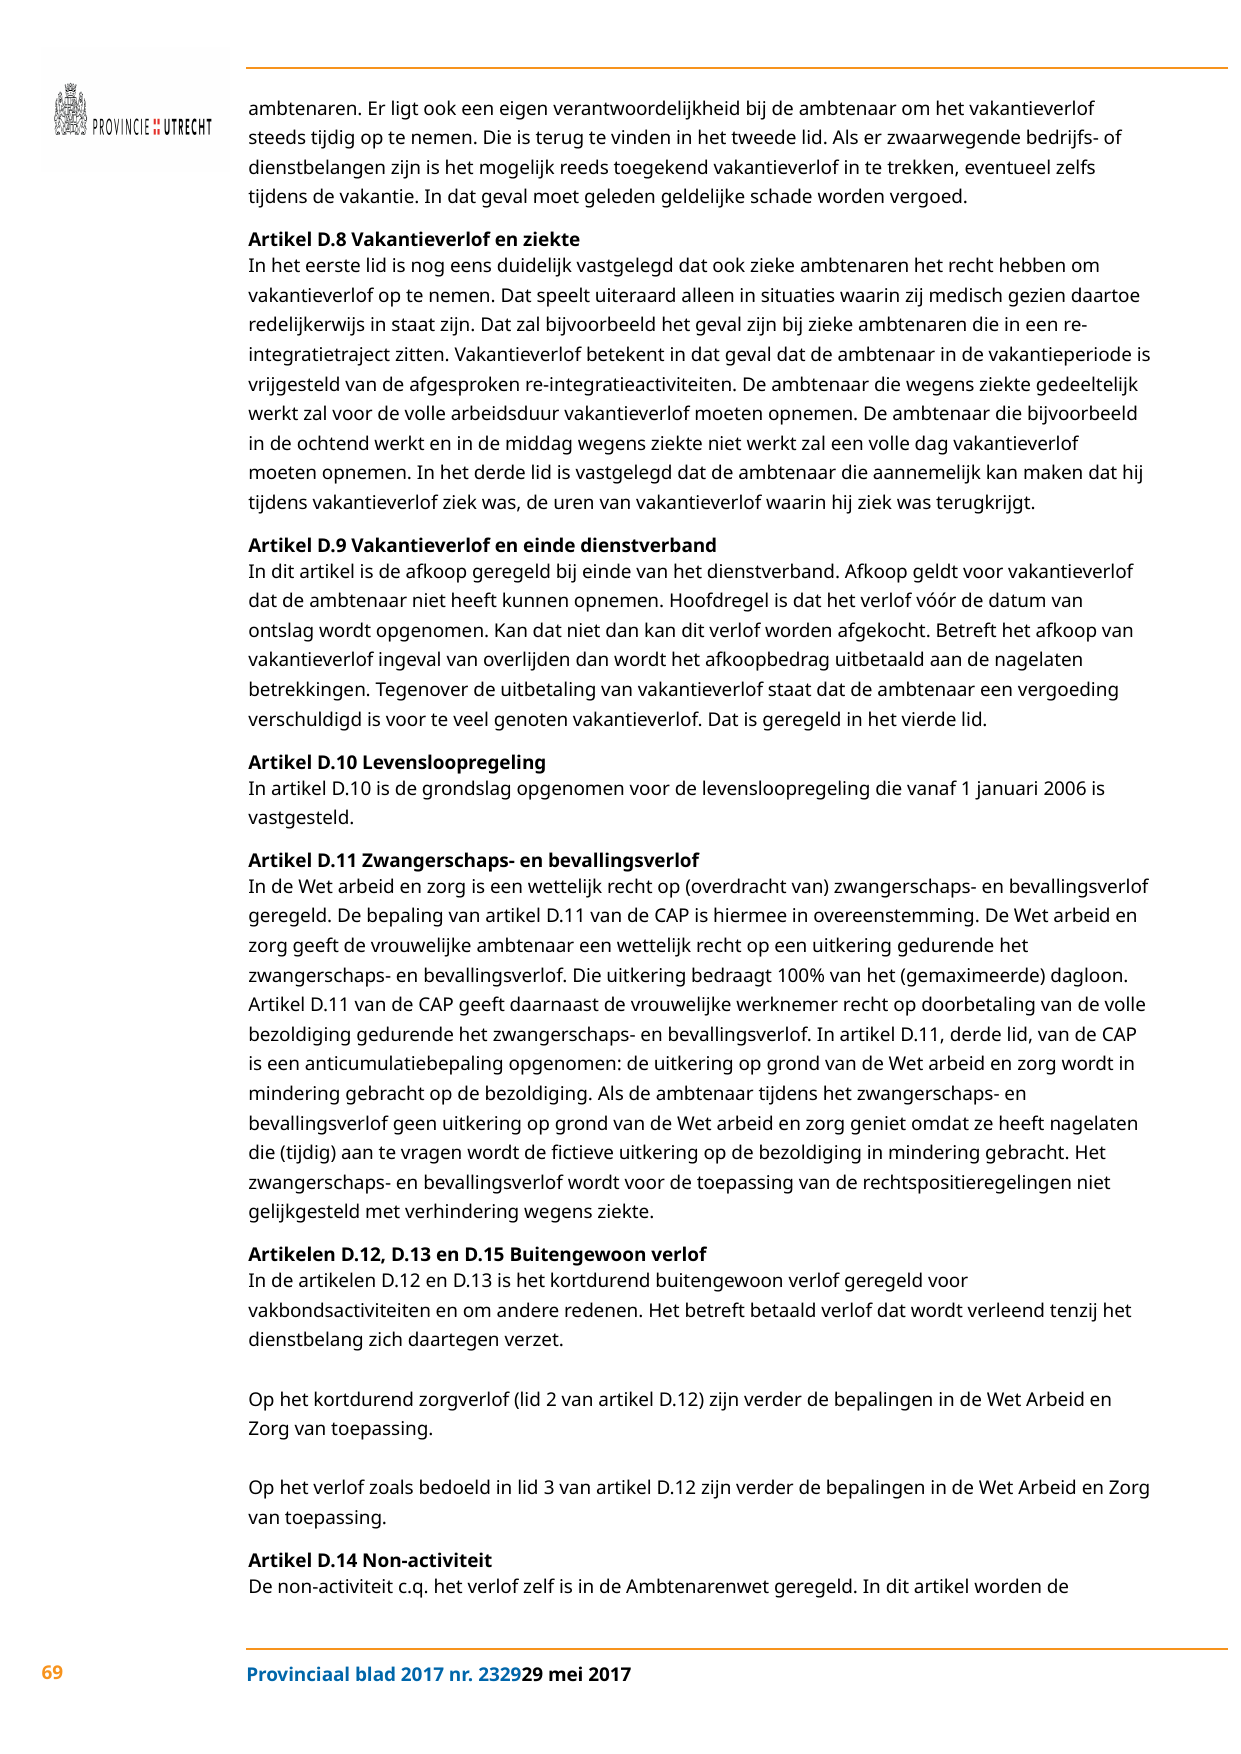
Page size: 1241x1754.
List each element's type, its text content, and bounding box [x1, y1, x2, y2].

text Op het kortdurend zorgverlof (lid 2 van artikel D.12) zijn verder de bepalingen in de Wet Arbeid en Zorg van toepassing. [248, 1386, 1152, 1441]
text ambtenaren. Er ligt ook een eigen verantwoordelijkheid bij de ambtenaar om het vakantieverlof steeds tijdig op te nemen. Die is terug te vinden in het tweede lid. Als er zwaarwegende bedrijfs- of dienstbelangen zijn is het mogelijk reeds toegekend vakantieverlof in te trekken, eventueel zelfs tijdens de vakantie. In dat geval moet geleden geldelijke schade worden vergoed. [248, 95, 1152, 209]
text In artikel D.10 is de grondslag opgenomen voor de levensloopregeling die vanaf 1 januari 2006 is vastgesteld. [248, 775, 1152, 830]
text Artikelen D.12, D.13 en D.15 Buitengewoon verlof [248, 1242, 1152, 1267]
text In de Wet arbeid en zorg is een wettelijk recht op (overdracht van) zwangerschaps- en bevallingsverlof geregeld. De bepaling van artikel D.11 van de CAP is hiermee in overeenstemming. De Wet arbeid en zorg geeft de vrouwelijke ambtenaar een wettelijk recht op een uitkering gedurende het zwangerschaps- en bevallingsverlof. Die uitkering bedraagt 100% van het (gemaximeerde) dagloon. Artikel D.11 van de CAP geeft daarnaast de vrouwelijke werknemer recht op doorbetaling van de volle bezoldiging gedurende het zwangerschaps- en bevallingsverlof. In artikel D.11, derde lid, van de CAP is een anticumulatiebepaling opgenomen: de uitkering op grond van de Wet arbeid en zorg wordt in mindering gebracht op de bezoldiging. Als de ambtenaar tijdens het zwangerschaps- en bevallingsverlof geen uitkering op grond van de Wet arbeid en zorg geniet omdat ze heeft nagelaten die (tijdig) aan te vragen wordt de fictieve uitkering op de bezoldiging in mindering gebracht. Het zwangerschaps- en bevallingsverlof wordt voor de toepassing van de rechtspositieregelingen niet gelijkgesteld met verhindering wegens ziekte. [248, 873, 1152, 1224]
text In de artikelen D.12 en D.13 is het kortdurend buitengewoon verlof geregeld voor vakbondsactiviteiten en om andere redenen. Het betreft betaald verlof dat wordt verleend tenzij het dienstbelang zich daartegen verzet. [248, 1267, 1152, 1352]
text Artikel D.10 Levensloopregeling [248, 749, 1152, 775]
text Op het verlof zoals bedoeld in lid 3 van artikel D.12 zijn verder de bepalingen in de Wet Arbeid en Zorg van toepassing. [248, 1474, 1152, 1530]
text De non-activiteit c.q. het verlof zelf is in de Ambtenarenwet geregeld. In dit artikel worden de [248, 1573, 1152, 1599]
text Artikel D.14 Non-activiteit [248, 1547, 1152, 1573]
text Artikel D.8 Vakantieverlof en ziekte [248, 227, 1152, 252]
text In het eerste lid is nog eens duidelijk vastgelegd dat ook zieke ambtenaren het recht hebben om vakantieverlof op te nemen. Dat speelt uiteraard alleen in situaties waarin zij medisch gezien daartoe redelijkerwijs in staat zijn. Dat zal bijvoorbeeld het geval zijn bij zieke ambtenaren die in een re-integratietraject zitten. Vakantieverlof betekent in dat geval dat de ambtenaar in de vakantieperiode is vrijgesteld van de afgesproken re-integratieactiviteiten. De ambtenaar die wegens ziekte gedeeltelijk werkt zal voor de volle arbeidsduur vakantieverlof moeten opnemen. De ambtenaar die bijvoorbeeld in de ochtend werkt en in de middag wegens ziekte niet werkt zal een volle dag vakantieverlof moeten opnemen. In het derde lid is vastgelegd dat de ambtenaar die aannemelijk kan maken dat hij tijdens vakantieverlof ziek was, de uren van vakantieverlof waarin hij ziek was terugkrijgt. [248, 252, 1152, 515]
text Artikel D.11 Zwangerschaps- en bevallingsverlof [248, 847, 1152, 873]
text In dit artikel is de afkoop geregeld bij einde van het dienstverband. Afkoop geldt voor vakantieverlof dat de ambtenaar niet heeft kunnen opnemen. Hoofdregel is dat het verlof vóór de datum van ontslag wordt opgenomen. Kan dat niet dan kan dit verlof worden afgekocht. Betreft het afkoop van vakantieverlof ingeval van overlijden dan wordt het afkoopbedrag uitbetaald aan de nagelaten betrekkingen. Tegenover de uitbetaling van vakantieverlof staat dat de ambtenaar een vergoeding verschuldigd is voor te veel genoten vakantieverlof. Dat is geregeld in het vierde lid. [248, 558, 1152, 732]
picture [41, 47, 231, 172]
text Artikel D.9 Vakantieverlof en einde dienstverband [248, 532, 1152, 558]
